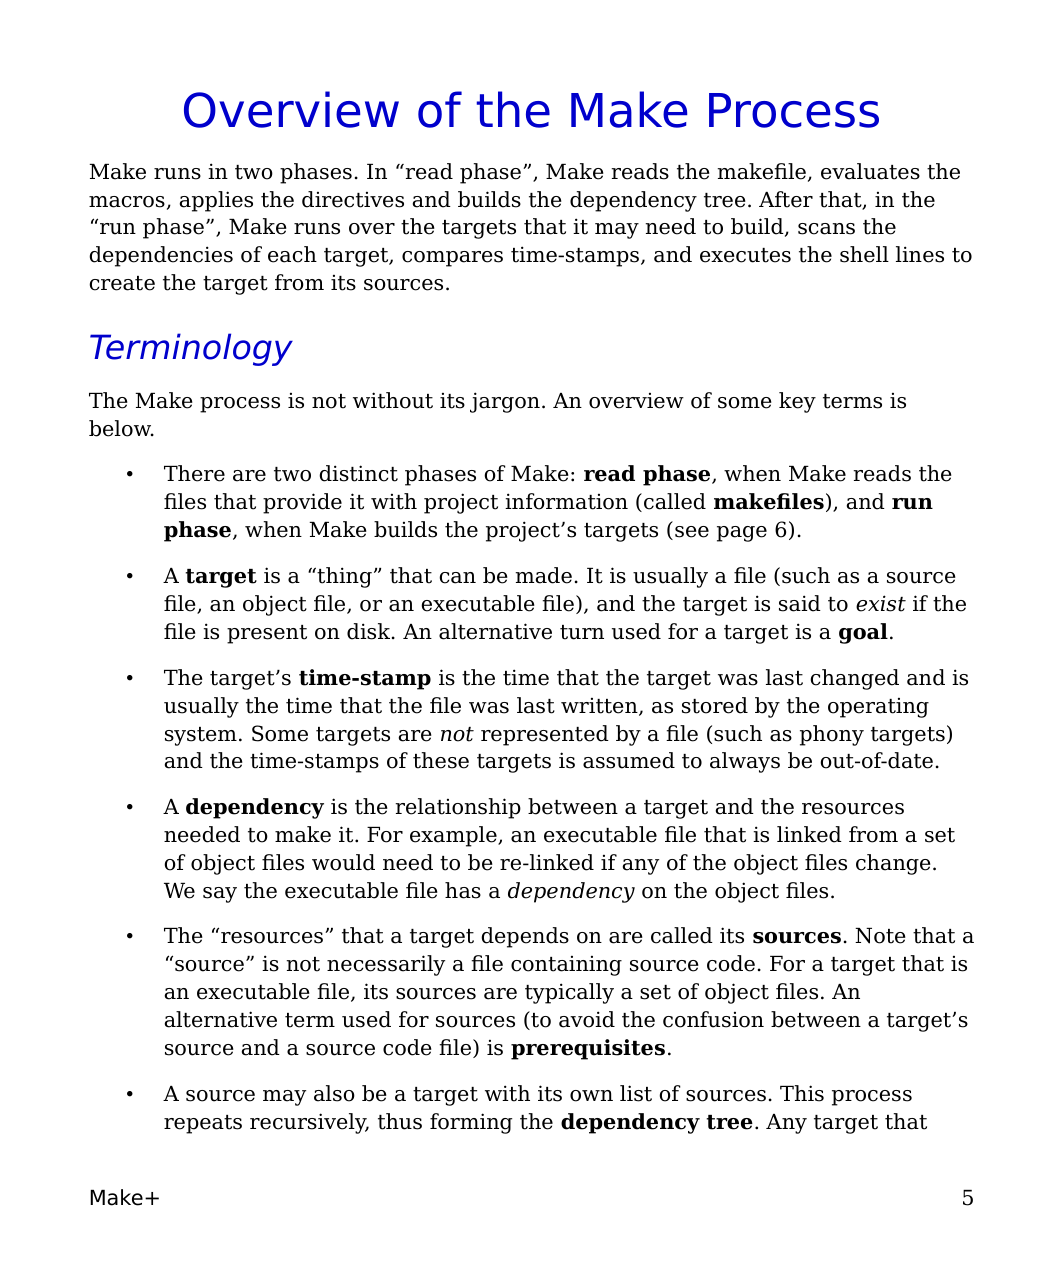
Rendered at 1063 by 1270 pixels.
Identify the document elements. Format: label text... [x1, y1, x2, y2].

subtitle Overview of the Make Process [88, 84, 974, 138]
list There are two distinct phases of Make: read phase, when Make reads the files that provide it with project information (called makefiles), and run phase, when Make builds the project’s targets (see page 6). [126, 462, 974, 543]
list The “resources” that a target depends on are called its sources. Note that a “source” is not necessarily a file containing source code. For a target that is an executable file, its sources are typically a set of object files. An alternative term used for sources (to avoid the confusion between a target’s source and a source code file) is prerequisites. [126, 924, 974, 1060]
text Make runs in two phases. In “read phase”, Make reads the makefile, evaluates the macros, applies the directives and builds the dependency tree. After that, in the “run phase”, Make runs over the targets that it may need to build, scans the dependencies of each target, compares time-stamps, and executes the shell lines to create the target from its sources. [88, 160, 974, 295]
subtitle Terminology [88, 328, 974, 367]
list A target is a “thing” that can be made. It is usually a file (such as a source file, an object file, or an executable file), and the target is said to exist if the file is present on disk. An alternative turn used for a target is a goal. [126, 564, 974, 644]
list A dependency is the relationship between a target and the resources needed to make it. For example, an executable file that is linked from a set of object files would need to be re-linked if any of the object files change. We say the executable file has a dependency on the object files. [126, 795, 974, 903]
list The target’s time-stamp is the time that the target was last changed and is usually the time that the file was last written, as stored by the operating system. Some targets are not represented by a file (such as phony targets) and the time-stamps of these targets is assumed to always be out-of-date. [126, 666, 974, 774]
list A source may also be a target with its own list of sources. This process repeats recursively, thus forming the dependency tree. Any target that [126, 1082, 974, 1134]
text The Make process is not without its jargon. An overview of some key terms is below. [88, 389, 974, 441]
